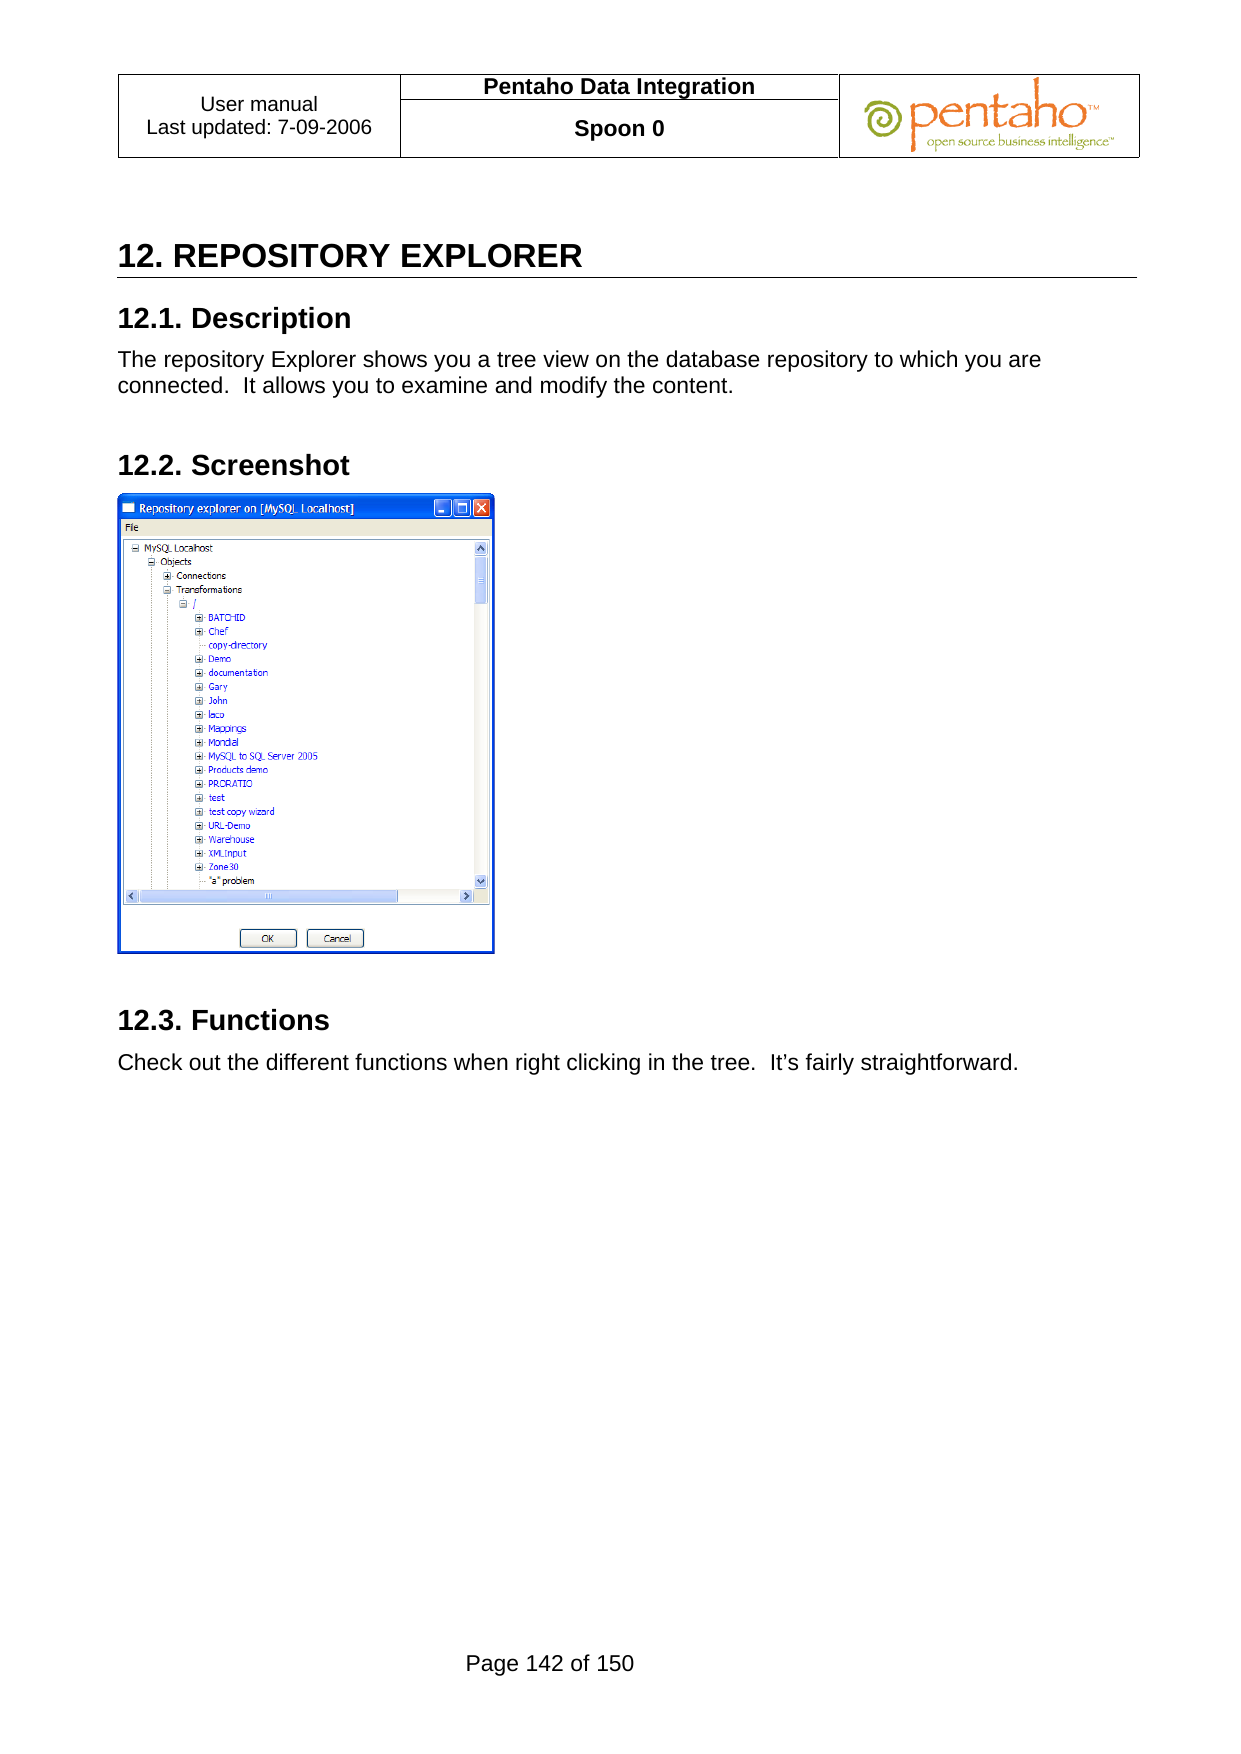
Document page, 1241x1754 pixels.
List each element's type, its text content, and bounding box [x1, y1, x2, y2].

picture [117, 493, 495, 954]
subtitle Description [117, 302, 1137, 334]
subtitle Repository Explorer [117, 238, 1137, 277]
subtitle Screenshot [117, 449, 1137, 481]
text The repository Explorer shows you a tree view on the database repository to which you are connected. It allows you to examine and modify the content. [117, 347, 1137, 398]
text Check out the different functions when right clicking in the tree. It’s fairly straightforward. [117, 1049, 1137, 1075]
subtitle Functions [117, 1004, 1137, 1037]
